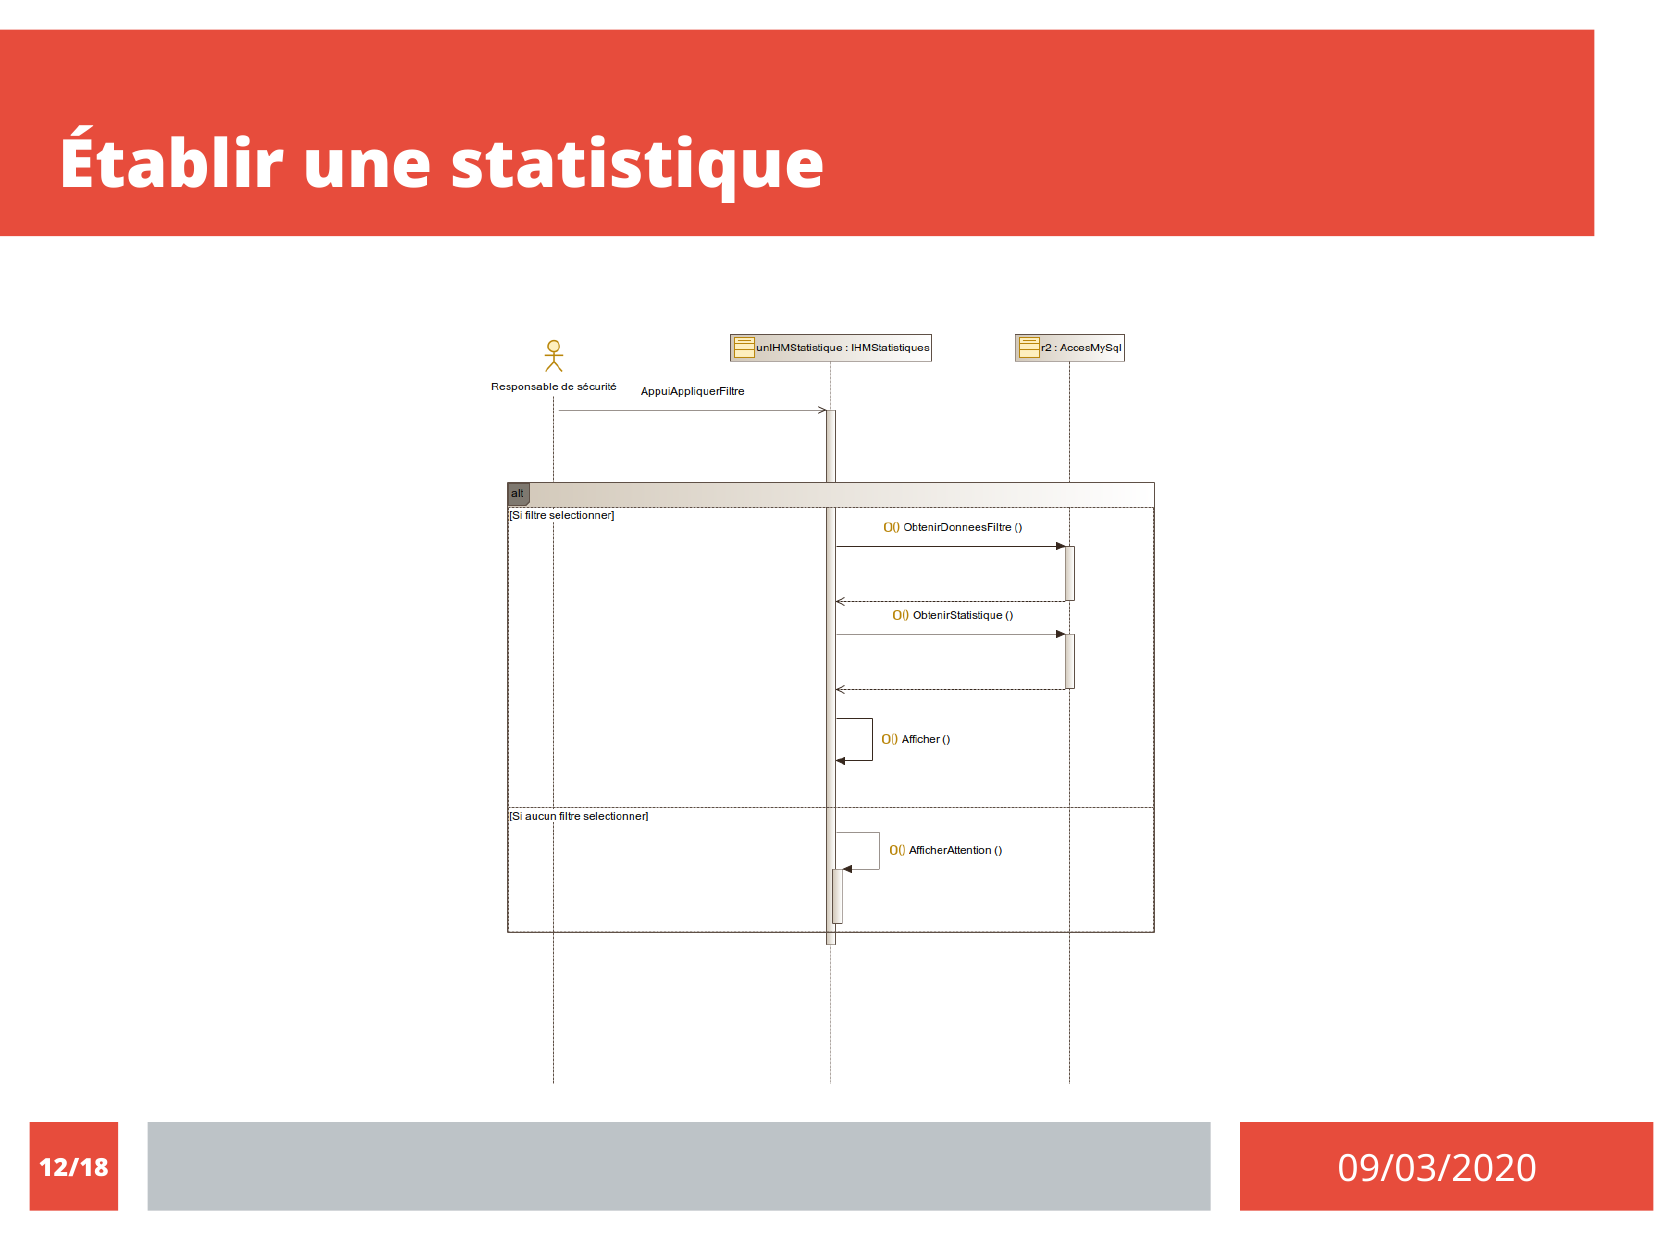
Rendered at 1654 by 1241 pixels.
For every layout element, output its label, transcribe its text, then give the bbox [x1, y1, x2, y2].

picture [428, 324, 1196, 1093]
title Établir une statistique [59, 59, 1595, 207]
